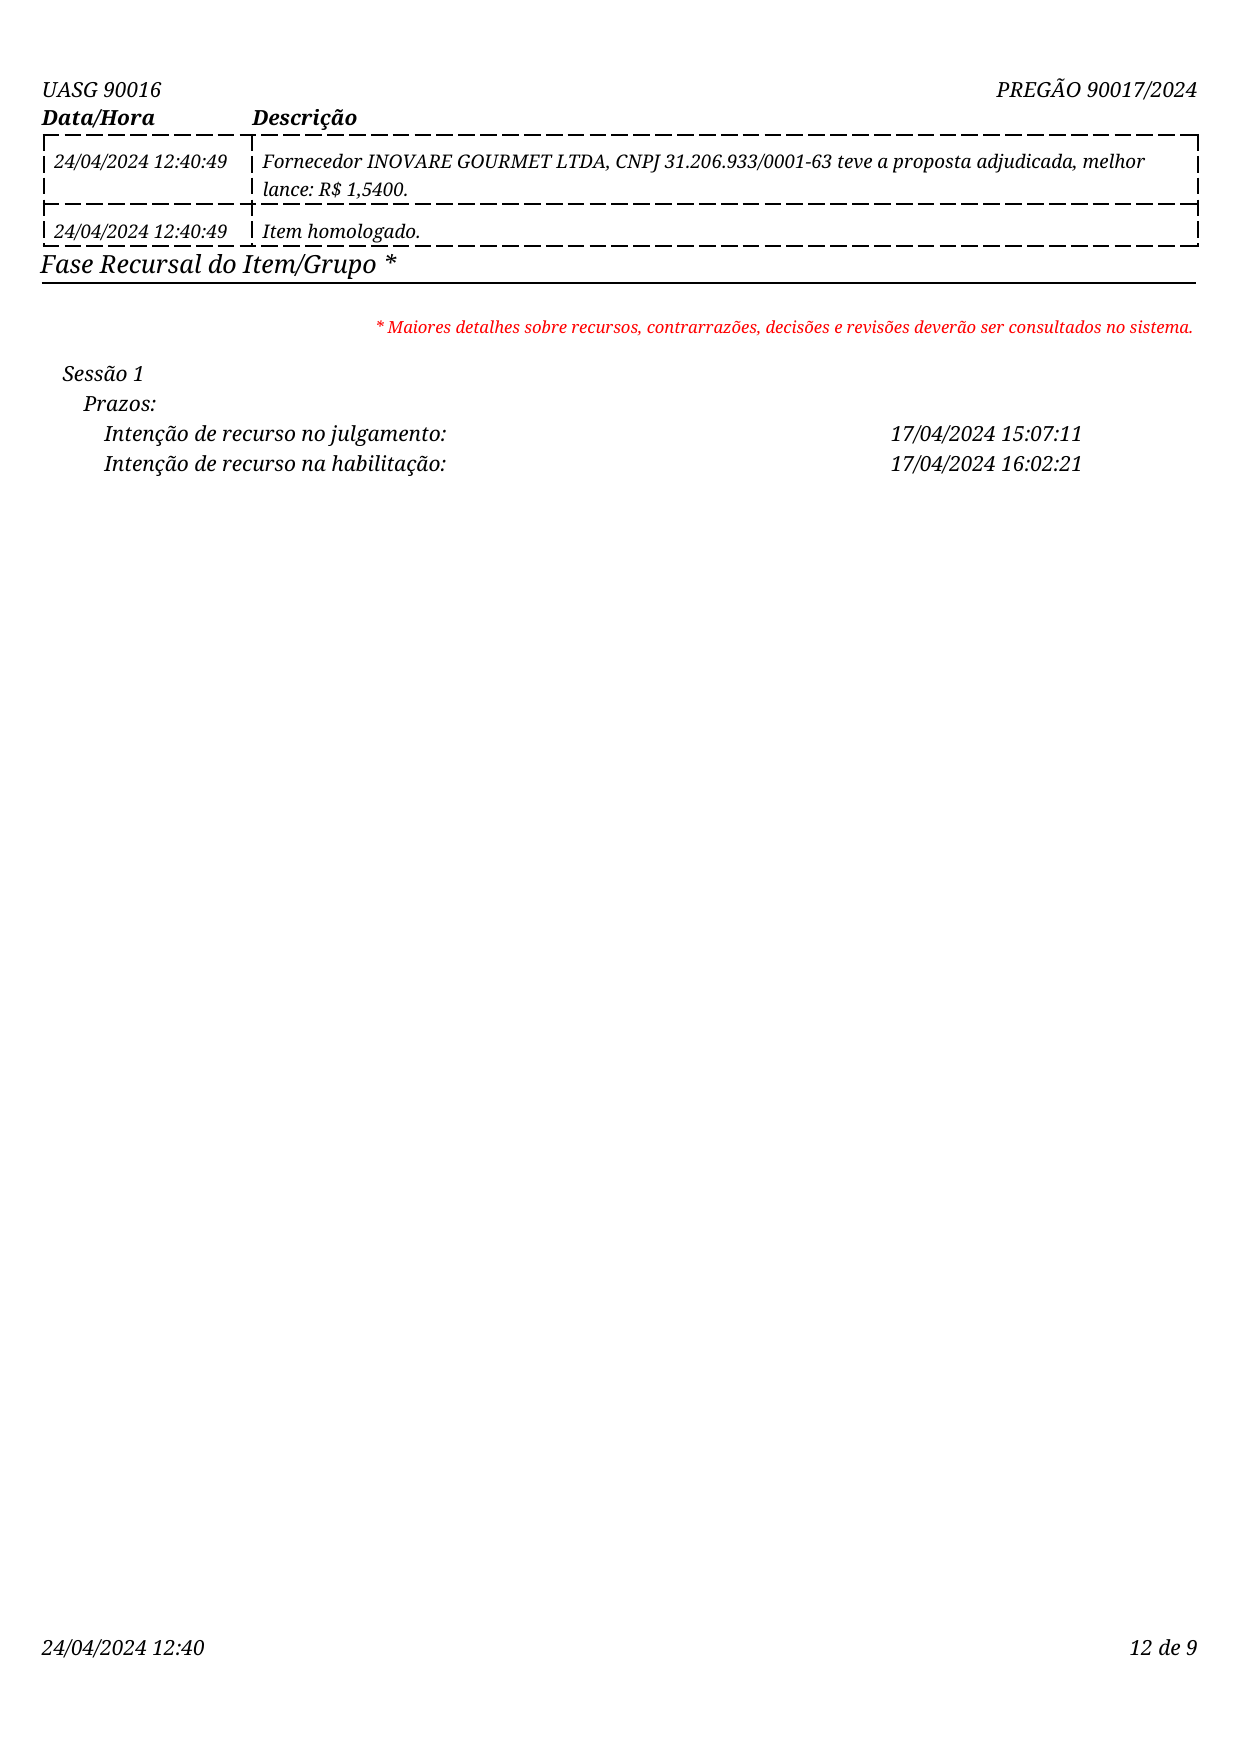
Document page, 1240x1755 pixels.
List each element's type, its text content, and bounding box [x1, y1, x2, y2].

table_cell Intenção de recurso na habilitação: [63, 449, 518, 479]
table_header [518, 359, 1085, 419]
table_cell 17/04/2024 15:07:11 [518, 419, 1085, 449]
table_header 24/04/2024 12:40:49 [44, 134, 252, 203]
table_cell 24/04/2024 12:40:49 [44, 203, 252, 245]
text Fase Recursal do Item/Grupo * [40, 247, 1200, 281]
table_cell 17/04/2024 16:02:21 [518, 449, 1085, 479]
table_cell Item homologado. [252, 203, 1198, 245]
table_header Fornecedor INOVARE GOURMET LTDA, CNPJ 31.206.933/0001-63 teve a proposta adjudicada, melhor lance: R$ 1,5400. [252, 134, 1198, 203]
table_cell Intenção de recurso no julgamento: [63, 419, 518, 449]
table_header Sessão 1 Prazos: [63, 359, 518, 419]
text * Maiores detalhes sobre recursos, contrarrazões, decisões e revisões deverão ser consultados no sistema. [42, 315, 1196, 338]
text Data/Hora Descrição [42, 103, 1200, 132]
